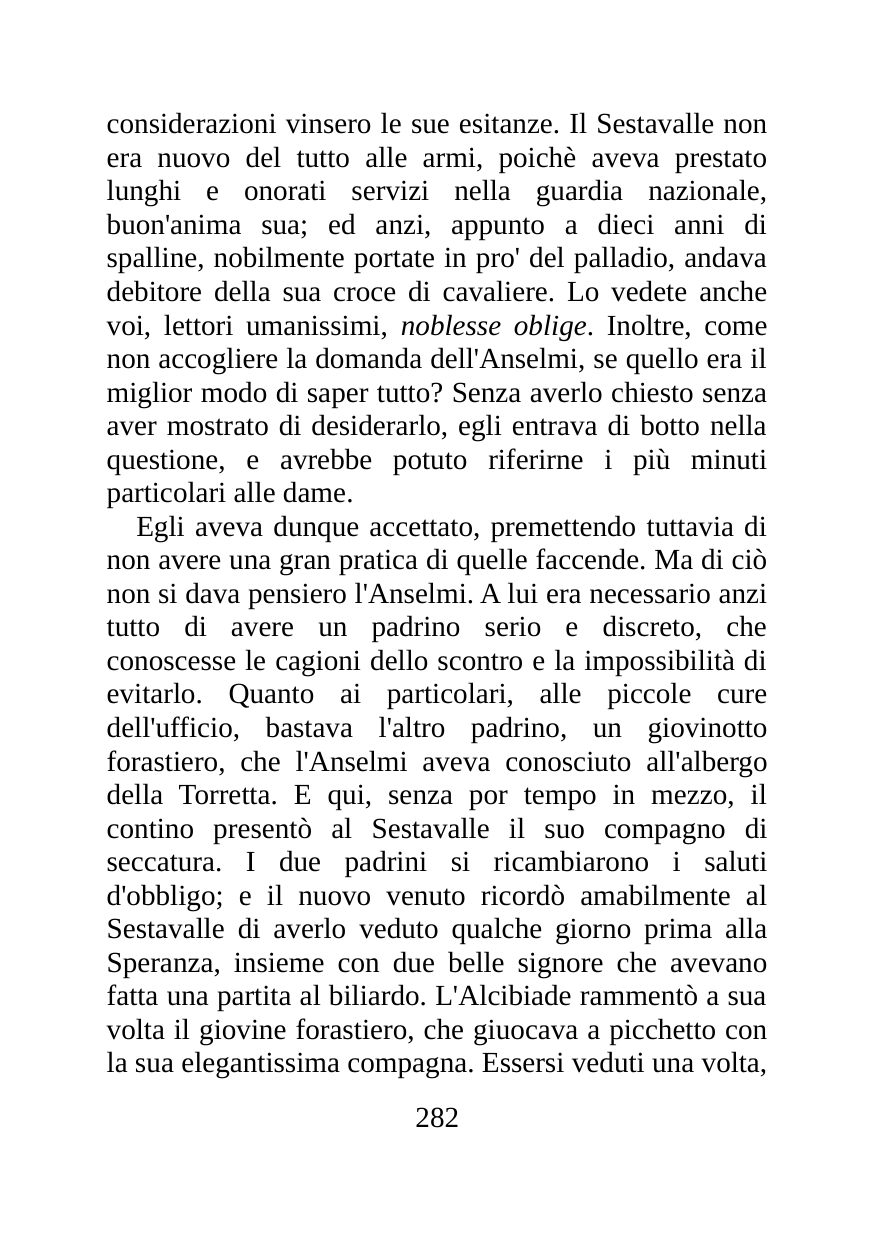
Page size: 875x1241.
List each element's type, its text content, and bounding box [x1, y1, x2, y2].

text considerazioni vinsero le sue esitanze. Il Sestavalle non era nuovo del tutto alle armi, poichè aveva prestato lunghi e onorati servizi nella guardia nazionale, buon'anima sua; ed anzi, appunto a dieci anni di spalline, nobilmente portate in pro' del palladio, andava debitore della sua croce di cavaliere. Lo vedete anche voi, lettori umanissimi, noblesse oblige. Inoltre, come non accogliere la domanda dell'Anselmi, se quello era il miglior modo di saper tutto? Senza averlo chiesto senza aver mostrato di desiderarlo, egli entrava di botto nella questione, e avrebbe potuto riferirne i più minuti particolari alle dame. [106, 106, 768, 509]
text Egli aveva dunque accettato, premettendo tuttavia di non avere una gran pratica di quelle faccende. Ma di ciò non si dava pensiero l'Anselmi. A lui era necessario anzi tutto di avere un padrino serio e discreto, che conoscesse le cagioni dello scontro e la impossibilità di evitarlo. Quanto ai particolari, alle piccole cure dell'ufficio, bastava l'altro padrino, un giovinotto forastiero, che l'Anselmi aveva conosciuto all'albergo della Torretta. E qui, senza por tempo in mezzo, il contino presentò al Sestavalle il suo compagno di seccatura. I due padrini si ricambiarono i saluti d'obbligo; e il nuovo venuto ricordò amabilmente al Sestavalle di averlo veduto qualche giorno prima alla Speranza, insieme con due belle signore che avevano fatta una partita al biliardo. L'Alcibiade rammentò a sua volta il giovine forastiero, che giuocava a picchetto con la sua elegantissima compagna. Essersi veduti una volta, [106, 509, 768, 1079]
